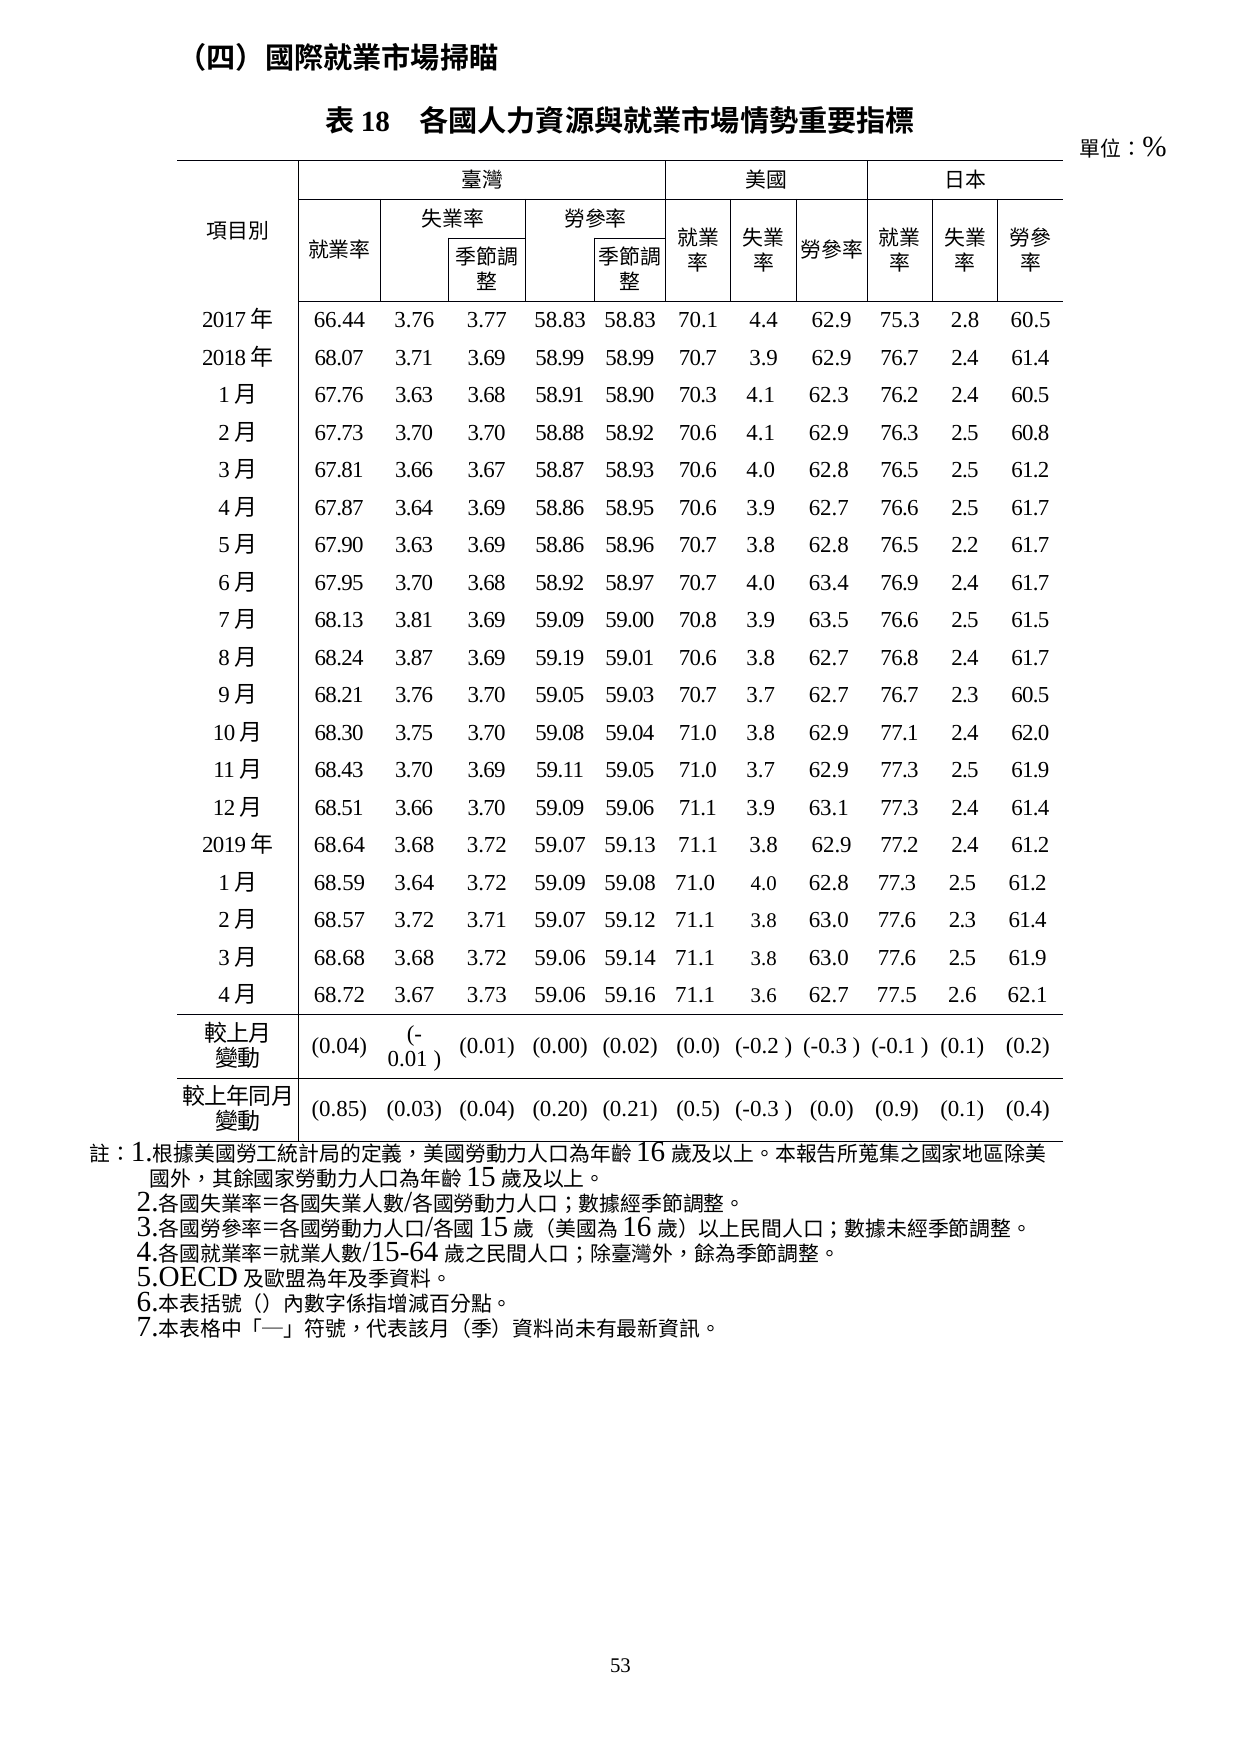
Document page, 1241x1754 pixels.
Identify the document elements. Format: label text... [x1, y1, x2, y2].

table_cell (0.21) [595, 1079, 665, 1141]
table_cell 76.5 [867, 526, 932, 564]
table_cell 2.4 [932, 714, 998, 751]
table_cell 62.9 [796, 302, 867, 339]
table_cell 2.4 [932, 826, 998, 864]
table_cell 2.5 [932, 451, 998, 489]
table_cell 2.5 [932, 414, 998, 451]
table_cell 77.6 [867, 939, 932, 976]
table_cell (0.9) [867, 1079, 932, 1141]
table_cell [526, 238, 594, 301]
table_cell 58.99 [595, 339, 665, 376]
table_cell 2.4 [932, 339, 998, 376]
table_cell 2017年 [177, 301, 298, 339]
table_cell 70.7 [665, 339, 731, 376]
table_cell 4月 [177, 976, 298, 1014]
table_cell 70.3 [665, 376, 731, 414]
table_cell 59.08 [595, 864, 665, 901]
table_cell 59.19 [525, 639, 595, 676]
table_cell 失業率 [933, 200, 997, 301]
table_cell 76.6 [867, 601, 932, 639]
table_cell 2.6 [932, 976, 998, 1014]
table_cell 3.63 [380, 376, 448, 414]
table_header 日本 [868, 161, 1063, 199]
table_cell 59.07 [525, 826, 595, 864]
table_cell 62.9 [796, 751, 867, 789]
table_cell 70.6 [665, 639, 731, 676]
table_cell (0.85) [299, 1079, 380, 1141]
table_cell 6月 [177, 564, 298, 601]
table_cell 3.8 [731, 526, 796, 564]
text 註：1.根據美國勞工統計局的定義，美國勞動力人口為年齡16歲及以上。本報告所蒐集之國家地區除美國外，其餘國家勞動力人口為年齡15歲及以上。 [89, 1142, 1063, 1192]
table_cell 3.77 [448, 302, 525, 339]
table_cell 2.5 [932, 939, 998, 976]
table_cell 77.2 [867, 826, 932, 864]
table_cell 3.69 [448, 639, 525, 676]
table_cell 59.08 [525, 714, 595, 751]
table_cell 61.4 [998, 901, 1063, 939]
table_cell (0.03) [380, 1079, 448, 1141]
table_cell 3.68 [380, 826, 448, 864]
table_cell 61.2 [998, 864, 1063, 901]
table_cell 2018年 [177, 339, 298, 376]
table_cell 3.72 [448, 826, 525, 864]
table_cell 62.9 [796, 714, 867, 751]
table_cell 58.96 [595, 526, 665, 564]
table_cell 3.70 [448, 676, 525, 714]
table_cell 59.00 [595, 601, 665, 639]
table_cell 59.09 [525, 864, 595, 901]
table_cell 3月 [177, 939, 298, 976]
table_cell 3.9 [731, 339, 796, 376]
table_cell 3.68 [380, 939, 448, 976]
table_cell 67.90 [299, 526, 380, 564]
table_cell 2.3 [932, 676, 998, 714]
table_cell 58.87 [525, 451, 595, 489]
table_cell 2019年 [177, 826, 298, 864]
table_cell 2.2 [932, 526, 998, 564]
table_header 臺灣 [299, 161, 665, 199]
table_cell 71.1 [665, 901, 731, 939]
table_cell (0.00) [525, 1015, 595, 1077]
table_cell 62.7 [796, 976, 867, 1014]
table_cell 70.7 [665, 526, 731, 564]
table_cell 61.2 [998, 826, 1063, 864]
table_cell 76.7 [867, 676, 932, 714]
table_cell 58.91 [525, 376, 595, 414]
table_cell 77.3 [867, 789, 932, 826]
table_cell (-0.3 ) [796, 1015, 867, 1077]
table_cell 63.0 [796, 901, 867, 939]
table_cell 2.5 [932, 489, 998, 526]
table_cell 68.51 [299, 789, 380, 826]
table_cell 8月 [177, 639, 298, 676]
table_cell 3.69 [448, 601, 525, 639]
table_cell 季節調整 [595, 239, 665, 301]
table_cell 10月 [177, 714, 298, 751]
table_cell 3.76 [380, 676, 448, 714]
table_cell 66.44 [299, 302, 380, 339]
table_cell 就業率 [666, 200, 730, 301]
table_cell 11月 [177, 751, 298, 789]
table_cell 61.7 [998, 564, 1063, 601]
table_cell 63.1 [796, 789, 867, 826]
table_cell 71.0 [665, 751, 731, 789]
table_cell [381, 238, 448, 301]
table_cell 3.8 [731, 826, 796, 864]
table_cell 1月 [177, 376, 298, 414]
table_cell 3.7 [731, 676, 796, 714]
table_cell 58.88 [525, 414, 595, 451]
table_cell 63.5 [796, 601, 867, 639]
table_cell (-0.1 ) [867, 1015, 932, 1077]
table_cell 62.8 [796, 451, 867, 489]
table_cell (0.1) [932, 1079, 998, 1141]
table_cell 3.9 [731, 789, 796, 826]
table_cell (-0.01 ) [380, 1015, 448, 1077]
table_cell 3.8 [731, 901, 796, 939]
table_cell 60.8 [998, 414, 1063, 451]
table_cell 71.1 [665, 976, 731, 1014]
table_cell 3.70 [448, 414, 525, 451]
table_cell 2.4 [932, 789, 998, 826]
table_cell 3.70 [380, 564, 448, 601]
table_cell 63.4 [796, 564, 867, 601]
table_cell 77.1 [867, 714, 932, 751]
table_cell 失業率 [731, 200, 796, 301]
table_cell 3.70 [380, 414, 448, 451]
table_cell 61.4 [998, 339, 1063, 376]
table_cell 就業率 [299, 200, 380, 301]
table_cell 68.13 [299, 601, 380, 639]
table_cell 59.14 [595, 939, 665, 976]
table_cell (0.04) [448, 1079, 525, 1141]
table_cell 3.67 [380, 976, 448, 1014]
table_cell 67.81 [299, 451, 380, 489]
text 4.各國就業率=就業人數/15-64歲之民間人口；除臺灣外，餘為季節調整。 [136, 1242, 1063, 1267]
table_cell 2.4 [932, 564, 998, 601]
table_cell 77.3 [867, 864, 932, 901]
table_cell 59.06 [595, 789, 665, 826]
table_cell 68.68 [299, 939, 380, 976]
table_cell 59.09 [525, 789, 595, 826]
table_cell 7月 [177, 601, 298, 639]
table_cell 70.7 [665, 676, 731, 714]
table_cell 2月 [177, 414, 298, 451]
table_cell 失業率 [381, 200, 525, 237]
table_cell 61.7 [998, 489, 1063, 526]
table_cell 68.57 [299, 901, 380, 939]
table_cell 3.87 [380, 639, 448, 676]
table_cell 3.64 [380, 489, 448, 526]
table_cell 3.9 [731, 489, 796, 526]
table_cell 3.73 [448, 976, 525, 1014]
table_cell 77.5 [867, 976, 932, 1014]
table_cell 3.68 [448, 564, 525, 601]
table_cell 3.72 [448, 939, 525, 976]
table_cell 68.43 [299, 751, 380, 789]
table_cell 3.67 [448, 451, 525, 489]
table_cell 3.8 [731, 939, 796, 976]
table_cell 較上年同月 變動 [177, 1079, 298, 1141]
table_cell 62.9 [796, 414, 867, 451]
table_cell 較上月 變動 [177, 1015, 298, 1077]
table_cell 4.1 [731, 376, 796, 414]
table_cell 4月 [177, 489, 298, 526]
table_cell 3.63 [380, 526, 448, 564]
table_cell 62.8 [796, 864, 867, 901]
table_cell 59.05 [525, 676, 595, 714]
table_cell 3.70 [380, 751, 448, 789]
table_cell 77.6 [867, 901, 932, 939]
table_cell 76.6 [867, 489, 932, 526]
table_cell 3.72 [448, 864, 525, 901]
table_cell 68.64 [299, 826, 380, 864]
table_cell 59.01 [595, 639, 665, 676]
table_cell 3.76 [380, 302, 448, 339]
table_cell 59.12 [595, 901, 665, 939]
text 3.各國勞參率=各國勞動力人口/各國15歲（美國為16歲）以上民間人口；數據未經季節調整。 [136, 1217, 1063, 1242]
table_cell (0.04) [299, 1015, 380, 1077]
table_cell 2.5 [932, 601, 998, 639]
table_cell 3.69 [448, 339, 525, 376]
table_cell 68.72 [299, 976, 380, 1014]
table_cell 59.16 [595, 976, 665, 1014]
table_cell 2.5 [932, 751, 998, 789]
table_cell 3.8 [731, 714, 796, 751]
table_cell (-0.2 ) [731, 1015, 796, 1077]
table_cell 67.87 [299, 489, 380, 526]
text 單位：% [198, 139, 1166, 160]
table_cell 2.4 [932, 376, 998, 414]
table_cell 71.1 [665, 826, 731, 864]
table_cell 67.73 [299, 414, 380, 451]
table_cell 62.7 [796, 676, 867, 714]
table_cell 60.5 [998, 302, 1063, 339]
table_header 美國 [666, 161, 867, 199]
table_cell 71.0 [665, 714, 731, 751]
table_cell 59.06 [525, 976, 595, 1014]
table_cell 3.70 [448, 789, 525, 826]
text 表18 各國人力資源與就業市場情勢重要指標 [177, 98, 1063, 139]
table_cell (0.20) [525, 1079, 595, 1141]
table_cell (0.5) [665, 1079, 731, 1141]
table_cell 58.93 [595, 451, 665, 489]
table_cell 67.76 [299, 376, 380, 414]
table_cell 77.3 [867, 751, 932, 789]
table_cell 71.1 [665, 939, 731, 976]
table_cell (0.2) [998, 1015, 1063, 1077]
table_cell 68.24 [299, 639, 380, 676]
table_cell 59.06 [525, 939, 595, 976]
table_cell 3月 [177, 451, 298, 489]
table_cell 62.3 [796, 376, 867, 414]
table_cell 62.7 [796, 639, 867, 676]
table_cell 12月 [177, 789, 298, 826]
table_cell 61.9 [998, 751, 1063, 789]
table_cell 58.86 [525, 526, 595, 564]
table_cell 3.68 [448, 376, 525, 414]
table_cell 58.83 [595, 302, 665, 339]
table_cell 59.11 [525, 751, 595, 789]
table_cell 76.5 [867, 451, 932, 489]
table_cell 59.05 [595, 751, 665, 789]
table_cell 58.97 [595, 564, 665, 601]
table_cell 70.1 [665, 302, 731, 339]
table_cell 4.4 [731, 302, 796, 339]
table_cell (0.0) [796, 1079, 867, 1141]
table_cell (0.4) [998, 1079, 1063, 1141]
table_cell 61.9 [998, 939, 1063, 976]
table_cell (0.1) [932, 1015, 998, 1077]
table_cell 3.9 [731, 601, 796, 639]
table_cell 3.69 [448, 751, 525, 789]
table_cell 3.71 [380, 339, 448, 376]
table_cell 2.5 [932, 864, 998, 901]
table_cell (0.0) [665, 1015, 731, 1077]
table_cell 60.5 [998, 376, 1063, 414]
table_cell 59.13 [595, 826, 665, 864]
table_cell 61.5 [998, 601, 1063, 639]
table_cell (-0.3 ) [731, 1079, 796, 1141]
table_cell 62.7 [796, 489, 867, 526]
table_cell 5月 [177, 526, 298, 564]
table_cell 3.81 [380, 601, 448, 639]
table_cell 2.8 [932, 302, 998, 339]
table_cell 58.95 [595, 489, 665, 526]
table_cell 68.30 [299, 714, 380, 751]
text 5.OECD及歐盟為年及季資料。 [136, 1267, 1063, 1292]
table_cell 67.95 [299, 564, 380, 601]
table_cell 勞參率 [797, 200, 867, 301]
table_cell 4.0 [731, 451, 796, 489]
table_cell 3.6 [731, 976, 796, 1014]
table_cell 3.72 [380, 901, 448, 939]
table_cell 71.0 [665, 864, 731, 901]
table_cell 勞參率 [526, 200, 665, 237]
table_cell 58.99 [525, 339, 595, 376]
table_cell 3.75 [380, 714, 448, 751]
table_cell 76.2 [867, 376, 932, 414]
table_cell 70.8 [665, 601, 731, 639]
table_cell 3.70 [448, 714, 525, 751]
table_cell 3.7 [731, 751, 796, 789]
table_cell 61.2 [998, 451, 1063, 489]
table_cell 62.1 [998, 976, 1063, 1014]
table_cell 62.9 [796, 826, 867, 864]
table_cell 季節調整 [449, 239, 525, 301]
text 7.本表格中「─」符號，代表該月（季）資料尚未有最新資訊。 [136, 1317, 1063, 1342]
table_cell 62.0 [998, 714, 1063, 751]
table_cell 58.92 [595, 414, 665, 451]
table_cell 70.7 [665, 564, 731, 601]
table_cell 3.71 [448, 901, 525, 939]
table_cell (0.02) [595, 1015, 665, 1077]
table_cell 68.59 [299, 864, 380, 901]
table_cell 71.1 [665, 789, 731, 826]
table_cell 4.0 [731, 864, 796, 901]
table_cell 59.07 [525, 901, 595, 939]
table_cell 62.9 [796, 339, 867, 376]
table_cell 3.66 [380, 789, 448, 826]
table_cell 1月 [177, 864, 298, 901]
table_cell 2月 [177, 901, 298, 939]
table_cell 3.64 [380, 864, 448, 901]
table_cell 76.8 [867, 639, 932, 676]
table_cell 68.07 [299, 339, 380, 376]
table_cell 68.21 [299, 676, 380, 714]
table_cell (0.01) [448, 1015, 525, 1077]
subtitle （四）國際就業市場掃瞄 [177, 28, 1063, 78]
table_cell 就業率 [868, 200, 932, 301]
table_cell 61.7 [998, 639, 1063, 676]
table_cell 70.6 [665, 451, 731, 489]
table_cell 75.3 [867, 302, 932, 339]
table_cell 3.8 [731, 639, 796, 676]
table_cell 60.5 [998, 676, 1063, 714]
table_cell 2.4 [932, 639, 998, 676]
table_cell 76.7 [867, 339, 932, 376]
table_header 項目別 [177, 161, 298, 301]
table_cell 9月 [177, 676, 298, 714]
table_cell 3.69 [448, 489, 525, 526]
table_cell 62.8 [796, 526, 867, 564]
table_cell 勞參率 [998, 200, 1063, 301]
text 2.各國失業率=各國失業人數/各國勞動力人口；數據經季節調整。 [136, 1192, 1063, 1217]
table_cell 61.4 [998, 789, 1063, 826]
table_cell 59.04 [595, 714, 665, 751]
table_cell 2.3 [932, 901, 998, 939]
table_cell 58.86 [525, 489, 595, 526]
table_cell 4.0 [731, 564, 796, 601]
text 6.本表括號（）內數字係指增減百分點。 [136, 1292, 1063, 1317]
table_cell 3.69 [448, 526, 525, 564]
table_cell 58.92 [525, 564, 595, 601]
table_cell 63.0 [796, 939, 867, 976]
table_cell 4.1 [731, 414, 796, 451]
table_cell 76.9 [867, 564, 932, 601]
table_cell 59.09 [525, 601, 595, 639]
table_cell 70.6 [665, 489, 731, 526]
table_cell 58.90 [595, 376, 665, 414]
table_cell 70.6 [665, 414, 731, 451]
table_cell 61.7 [998, 526, 1063, 564]
table_cell 58.83 [525, 302, 595, 339]
table_cell 3.66 [380, 451, 448, 489]
table_cell 59.03 [595, 676, 665, 714]
table_cell 76.3 [867, 414, 932, 451]
